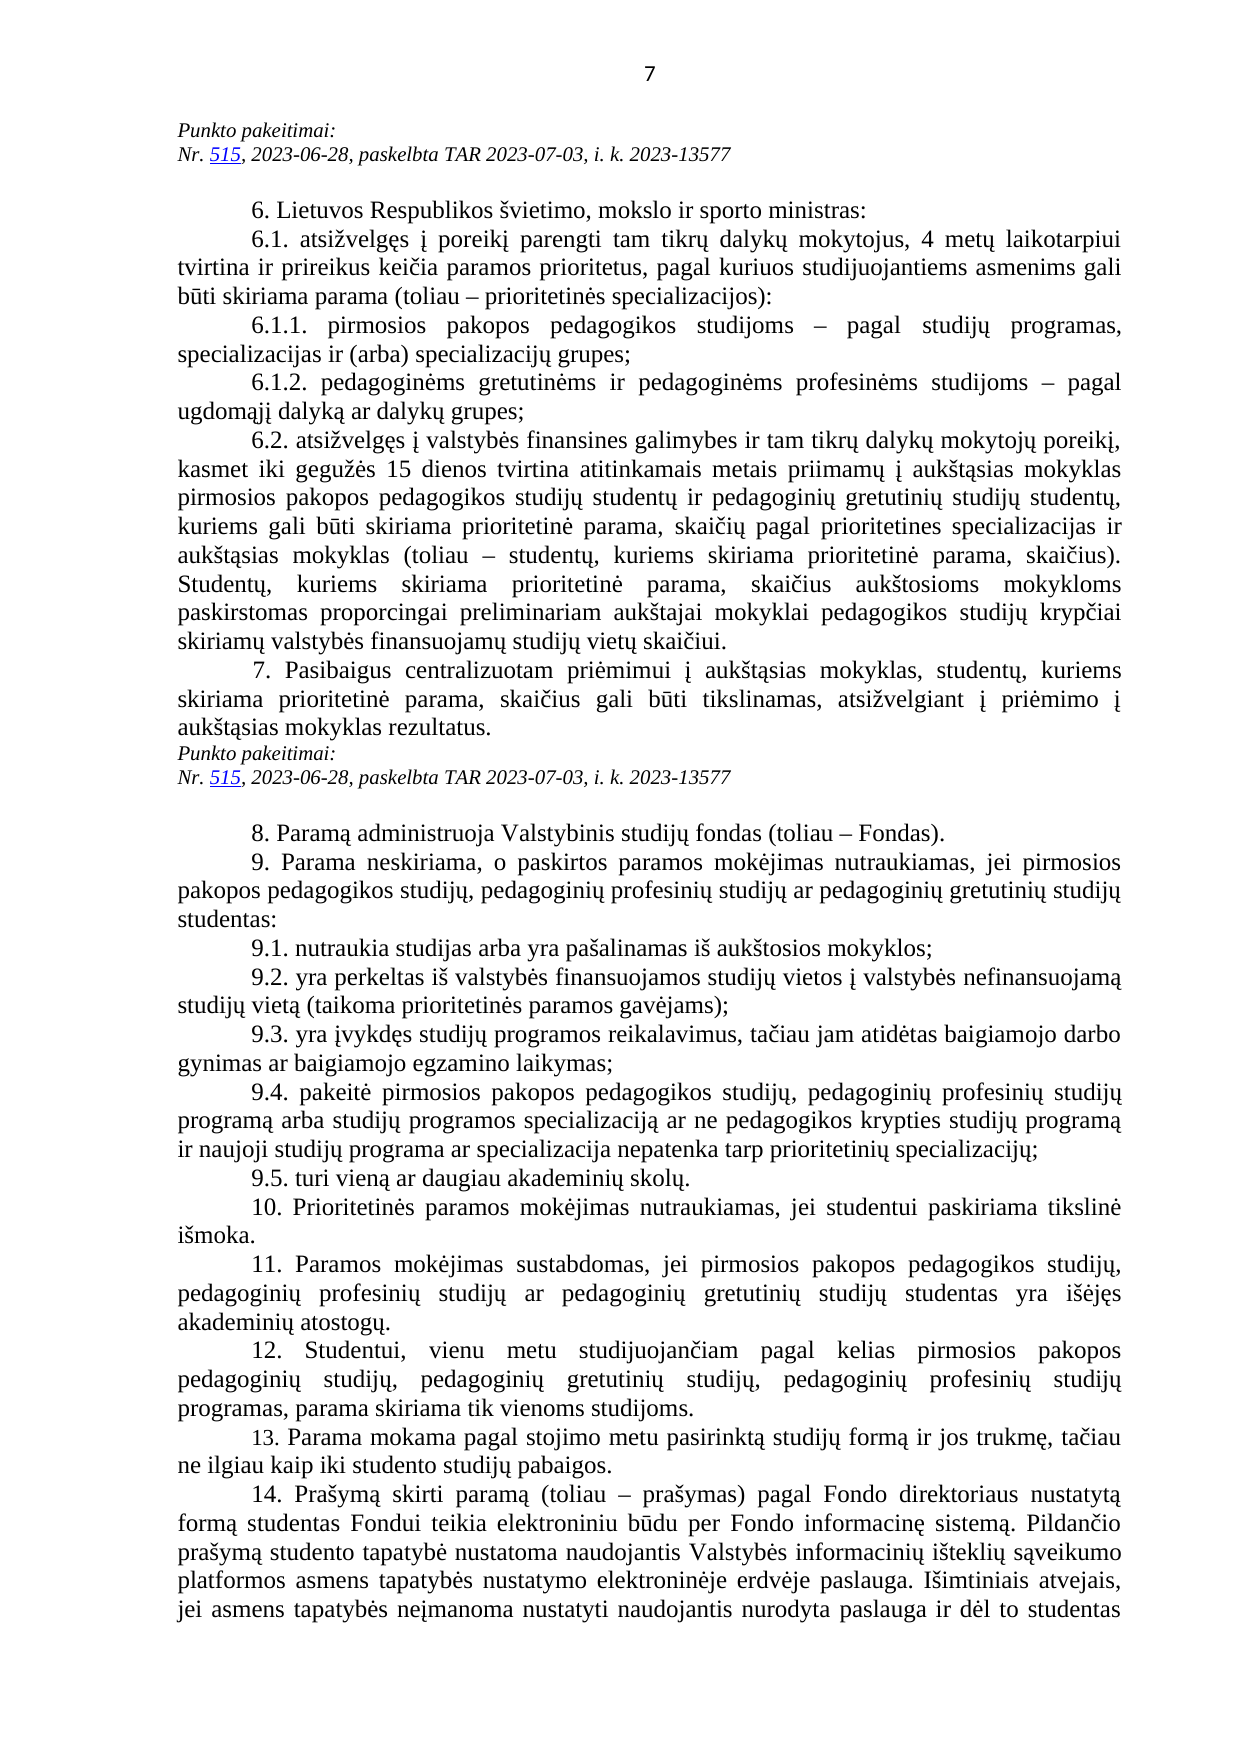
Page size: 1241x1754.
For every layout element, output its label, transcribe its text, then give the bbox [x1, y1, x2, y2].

text Nr. 515, 2023-06-28, paskelbta TAR 2023-07-03, i. k. 2023-13577 [177, 142, 1122, 166]
text 9.4. pakeitė pirmosios pakopos pedagogikos studijų, pedagoginių profesinių studijų programą arba studijų programos specializaciją ar ne pedagogikos krypties studijų programą ir naujoji studijų programa ar specializacija nepatenka tarp prioritetinių specializacijų; [177, 1077, 1122, 1163]
text 11. Paramos mokėjimas sustabdomas, jei pirmosios pakopos pedagogikos studijų, pedagoginių profesinių studijų ar pedagoginių gretutinių studijų studentas yra išėjęs akademinių atostogų. [177, 1249, 1122, 1336]
text 8. Paramą administruoja Valstybinis studijų fondas (toliau – Fondas). [177, 818, 1122, 847]
text 6.2. atsižvelgęs į valstybės finansines galimybes ir tam tikrų dalykų mokytojų poreikį, kasmet iki gegužės 15 dienos tvirtina atitinkamais metais priimamų į aukštąsias mokyklas pirmosios pakopos pedagogikos studijų studentų ir pedagoginių gretutinių studijų studentų, kuriems gali būti skiriama prioritetinė parama, skaičių pagal prioritetines specializacijas ir aukštąsias mokyklas (toliau – studentų, kuriems skiriama prioritetinė parama, skaičius). Studentų, kuriems skiriama prioritetinė parama, skaičius aukštosioms mokykloms paskirstomas proporcingai preliminariam aukštajai mokyklai pedagogikos studijų krypčiai skiriamų valstybės finansuojamų studijų vietų skaičiui. [177, 425, 1122, 655]
text 7. Pasibaigus centralizuotam priėmimui į aukštąsias mokyklas, studentų, kuriems skiriama prioritetinė parama, skaičius gali būti tikslinamas, atsižvelgiant į priėmimo į aukštąsias mokyklas rezultatus. [177, 655, 1122, 741]
text 9. Parama neskiriama, o paskirtos paramos mokėjimas nutraukiamas, jei pirmosios pakopos pedagogikos studijų, pedagoginių profesinių studijų ar pedagoginių gretutinių studijų studentas: [177, 847, 1122, 933]
text 12. Studentui, vienu metu studijuojančiam pagal kelias pirmosios pakopos pedagoginių studijų, pedagoginių gretutinių studijų, pedagoginių profesinių studijų programas, parama skiriama tik vienoms studijoms. [177, 1336, 1122, 1422]
text 6. Lietuvos Respublikos švietimo, mokslo ir sporto ministras: [177, 195, 1122, 224]
text 9.2. yra perkeltas iš valstybės finansuojamos studijų vietos į valstybės nefinansuojamą studijų vietą (taikoma prioritetinės paramos gavėjams); [177, 962, 1122, 1019]
text Punkto pakeitimai: [177, 741, 1122, 765]
text 13. Parama mokama pagal stojimo metu pasirinktą studijų formą ir jos trukmę, tačiau ne ilgiau kaip iki studento studijų pabaigos. [177, 1422, 1122, 1479]
text 9.3. yra įvykdęs studijų programos reikalavimus, tačiau jam atidėtas baigiamojo darbo gynimas ar baigiamojo egzamino laikymas; [177, 1019, 1122, 1077]
text 10. Prioritetinės paramos mokėjimas nutraukiamas, jei studentui paskiriama tikslinė išmoka. [177, 1192, 1122, 1249]
text Nr. 515, 2023-06-28, paskelbta TAR 2023-07-03, i. k. 2023-13577 [177, 765, 1122, 789]
text 14. Prašymą skirti paramą (toliau – prašymas) pagal Fondo direktoriaus nustatytą formą studentas Fondui teikia elektroniniu būdu per Fondo informacinę sistemą. Pildančio prašymą studento tapatybė nustatoma naudojantis Valstybės informacinių išteklių sąveikumo platformos asmens tapatybės nustatymo elektroninėje erdvėje paslauga. Išimtiniais atvejais, jei asmens tapatybės neįmanoma nustatyti naudojantis nurodyta paslauga ir dėl to studentas [177, 1479, 1122, 1623]
text 9.1. nutraukia studijas arba yra pašalinamas iš aukštosios mokyklos; [177, 933, 1122, 962]
text 9.5. turi vieną ar daugiau akademinių skolų. [177, 1163, 1122, 1192]
text 6.1. atsižvelgęs į poreikį parengti tam tikrų dalykų mokytojus, 4 metų laikotarpiui tvirtina ir prireikus keičia paramos prioritetus, pagal kuriuos studijuojantiems asmenims gali būti skiriama parama (toliau – prioritetinės specializacijos): [177, 224, 1122, 310]
text 6.1.2. pedagoginėms gretutinėms ir pedagoginėms profesinėms studijoms – pagal ugdomąjį dalyką ar dalykų grupes; [177, 367, 1122, 425]
text 6.1.1. pirmosios pakopos pedagogikos studijoms – pagal studijų programas, specializacijas ir (arba) specializacijų grupes; [177, 310, 1122, 367]
text Punkto pakeitimai: [177, 118, 1122, 142]
